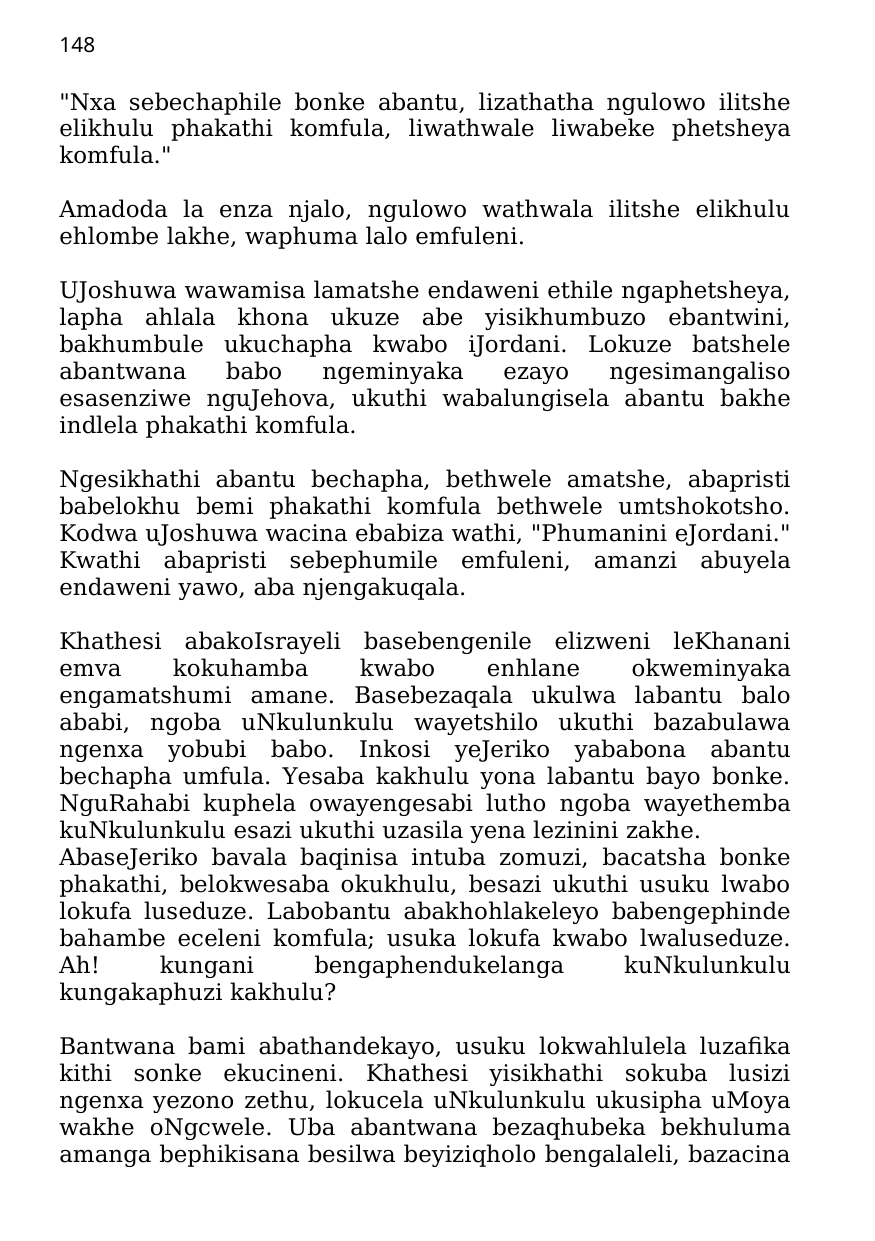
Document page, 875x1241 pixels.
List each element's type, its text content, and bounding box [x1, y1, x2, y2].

text Khathesi abakoIsrayeli basebengenile elizweni leKhanani emva kokuhamba kwabo enhlane okweminyaka engamatshumi amane. Basebezaqala ukulwa labantu balo ababi, ngoba uNkulunkulu wayetshilo ukuthi bazabulawa ngenxa yobubi babo. Inkosi yeJeriko yababona abantu bechapha umfula. Yesaba kakhulu yona labantu bayo bonke. NguRahabi kuphela owayengesabi lutho ngoba wayethemba kuNkulunkulu esazi ukuthi uzasila yena lezinini zakhe. [59, 628, 791, 844]
text Amadoda la enza njalo, ngulowo wathwala ilitshe elikhulu ehlombe lakhe, waphuma lalo emfuleni. [59, 196, 791, 250]
text Bantwana bami abathandekayo, usuku lokwahlulela luzafika kithi sonke ekucineni. Khathesi yisikhathi sokuba lusizi ngenxa yezono zethu, lokucela uNkulunkulu ukusipha uMoya wakhe oNgcwele. Uba abantwana bezaqhubeka bekhuluma amanga bephikisana besilwa beyiziqholo bengalaleli, bazacina [59, 1033, 791, 1168]
text Ngesikhathi abantu bechapha, bethwele amatshe, abapristi babelokhu bemi phakathi komfula bethwele umtshokotsho. Kodwa uJoshuwa wacina ebabiza wathi, "Phumanini eJordani." Kwathi abapristi sebephumile emfuleni, amanzi abuyela endaweni yawo, aba njengakuqala. [59, 466, 791, 601]
text "Nxa sebechaphile bonke abantu, lizathatha ngulowo ilitshe elikhulu phakathi komfula, liwathwale liwabeke phetsheya komfula." [59, 88, 791, 169]
text UJoshuwa wawamisa lamatshe endaweni ethile ngaphetsheya, lapha ahlala khona ukuze abe yisikhumbuzo ebantwini, bakhumbule ukuchapha kwabo iJordani. Lokuze batshele abantwana babo ngeminyaka ezayo ngesimangaliso esasenziwe nguJehova, ukuthi wabalungisela abantu bakhe indlela phakathi komfula. [59, 277, 791, 439]
text AbaseJeriko bavala baqinisa intuba zomuzi, bacatsha bonke phakathi, belokwesaba okukhulu, besazi ukuthi usuku lwabo lokufa luseduze. Labobantu abakhohlakeleyo babengephinde bahambe eceleni komfula; usuka lokufa kwabo lwaluseduze. Ah! kungani bengaphendukelanga kuNkulunkulu kungakaphuzi kakhulu? [59, 844, 791, 1006]
